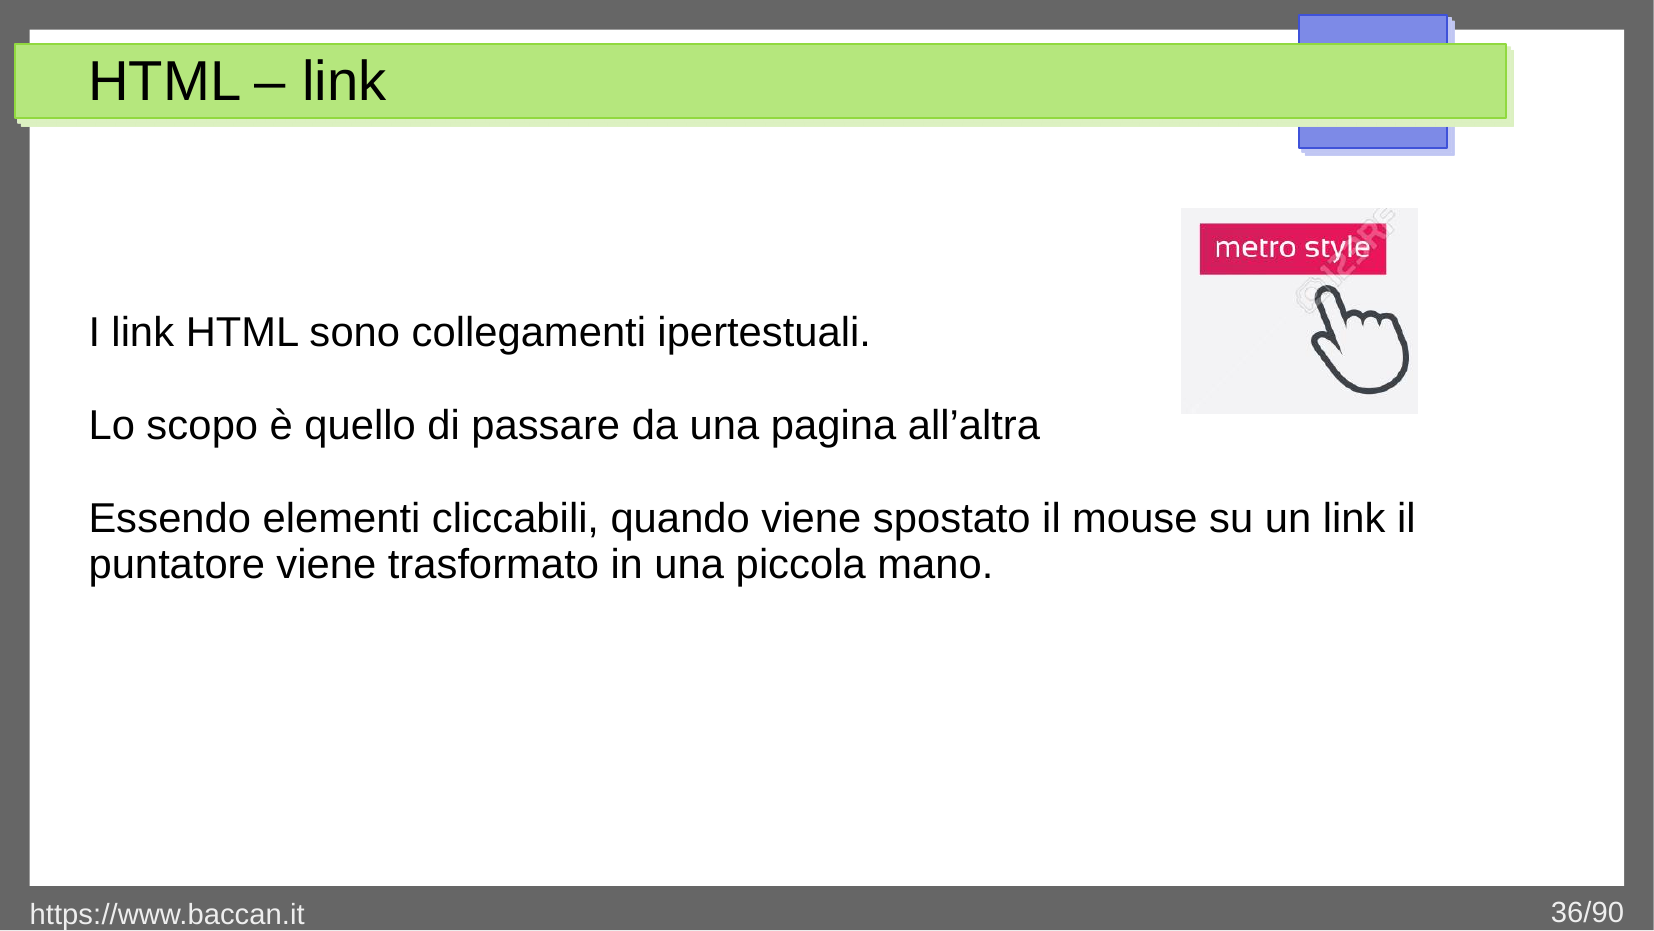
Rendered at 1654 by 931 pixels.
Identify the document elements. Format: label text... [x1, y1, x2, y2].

picture [1181, 208, 1418, 414]
text_box I link HTML sono collegamenti ipertestuali. Lo scopo è quello di passare da una pagina all’altra Essendo elementi cliccabili, quando viene spostato il mouse su un link il puntatore viene trasformato in una piccola mano. [88, 169, 1565, 820]
title HTML – link [88, 44, 1506, 119]
